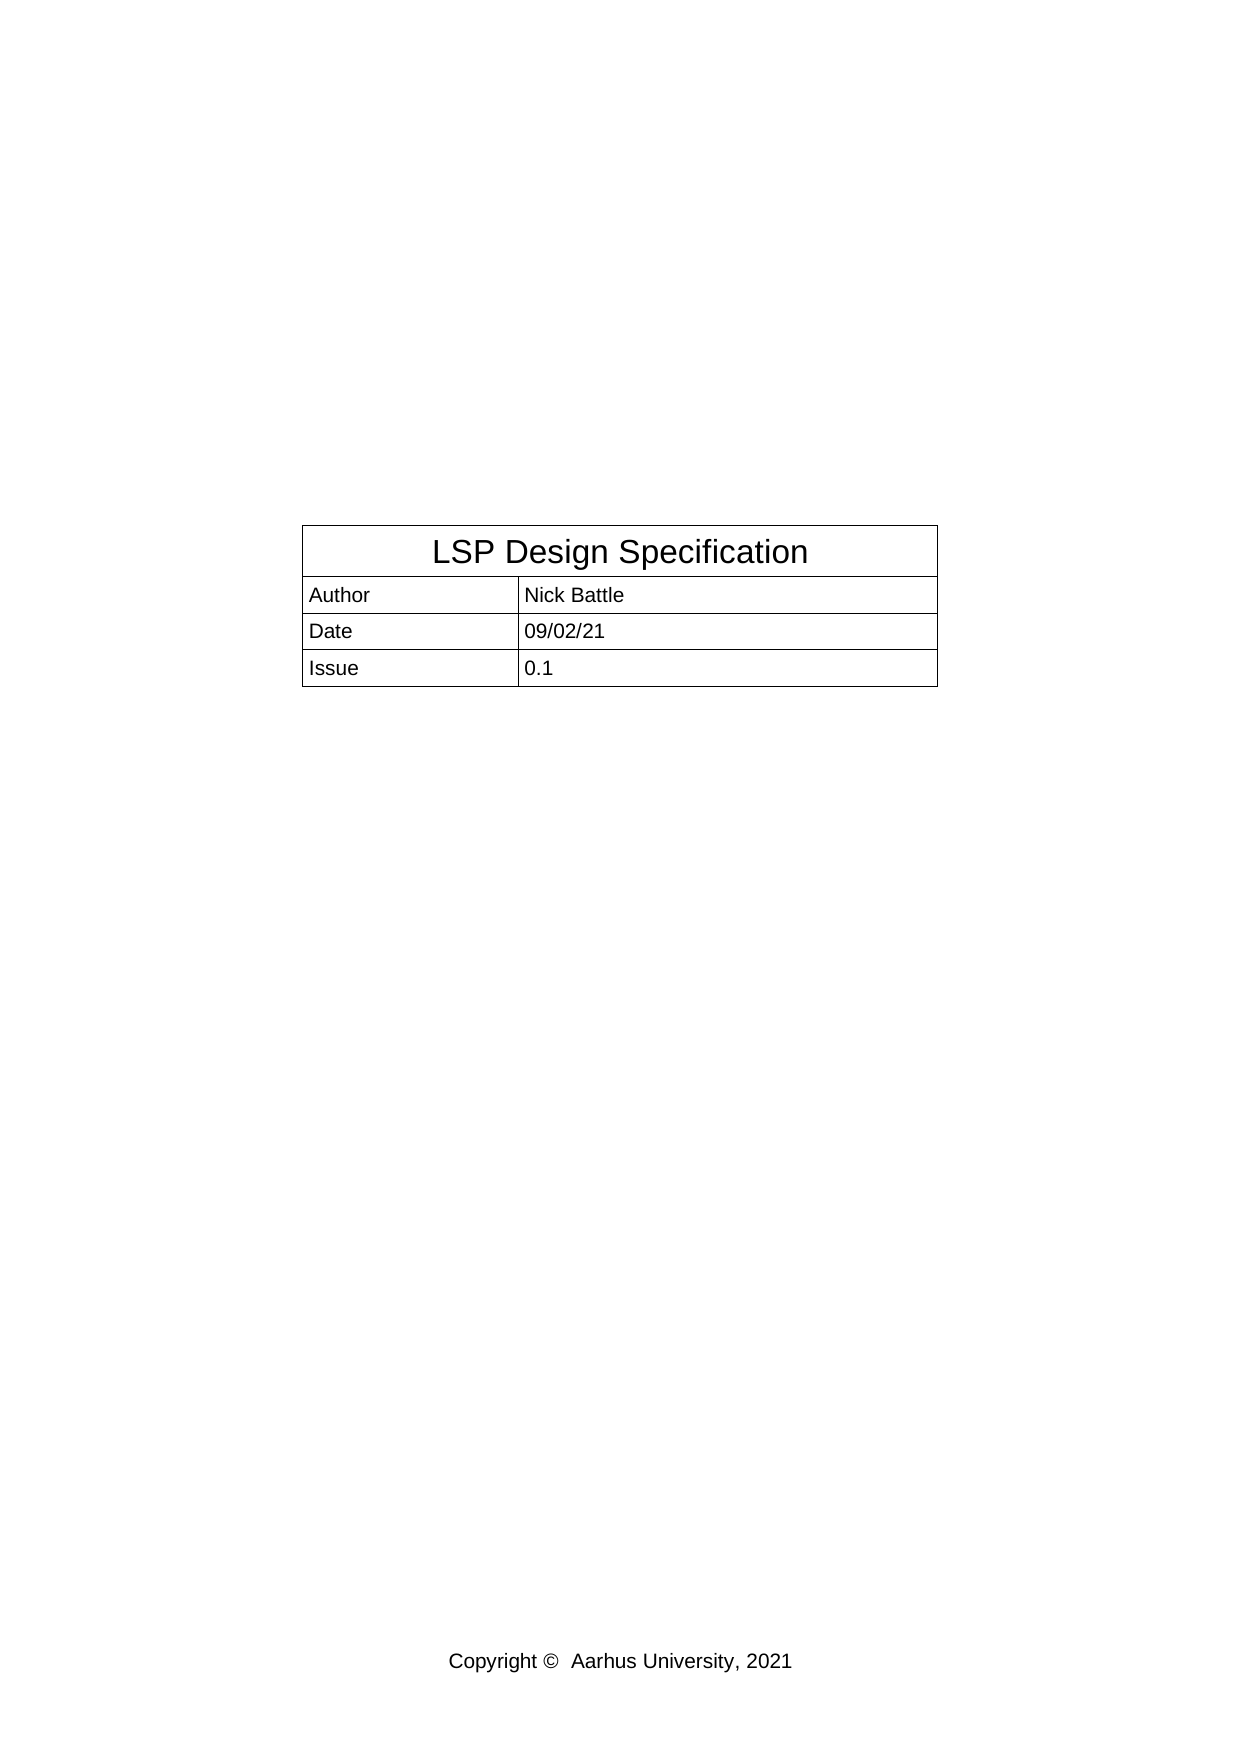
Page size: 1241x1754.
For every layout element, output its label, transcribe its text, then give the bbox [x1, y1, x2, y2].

table_cell Date [303, 614, 518, 649]
table_cell Author [303, 577, 518, 613]
table_cell 09/02/21 [519, 614, 937, 649]
table_cell Nick Battle [519, 577, 937, 613]
table_cell 0.1 [519, 650, 937, 686]
table_cell Issue [303, 650, 518, 686]
table_header LSP Design Specification [303, 526, 937, 576]
